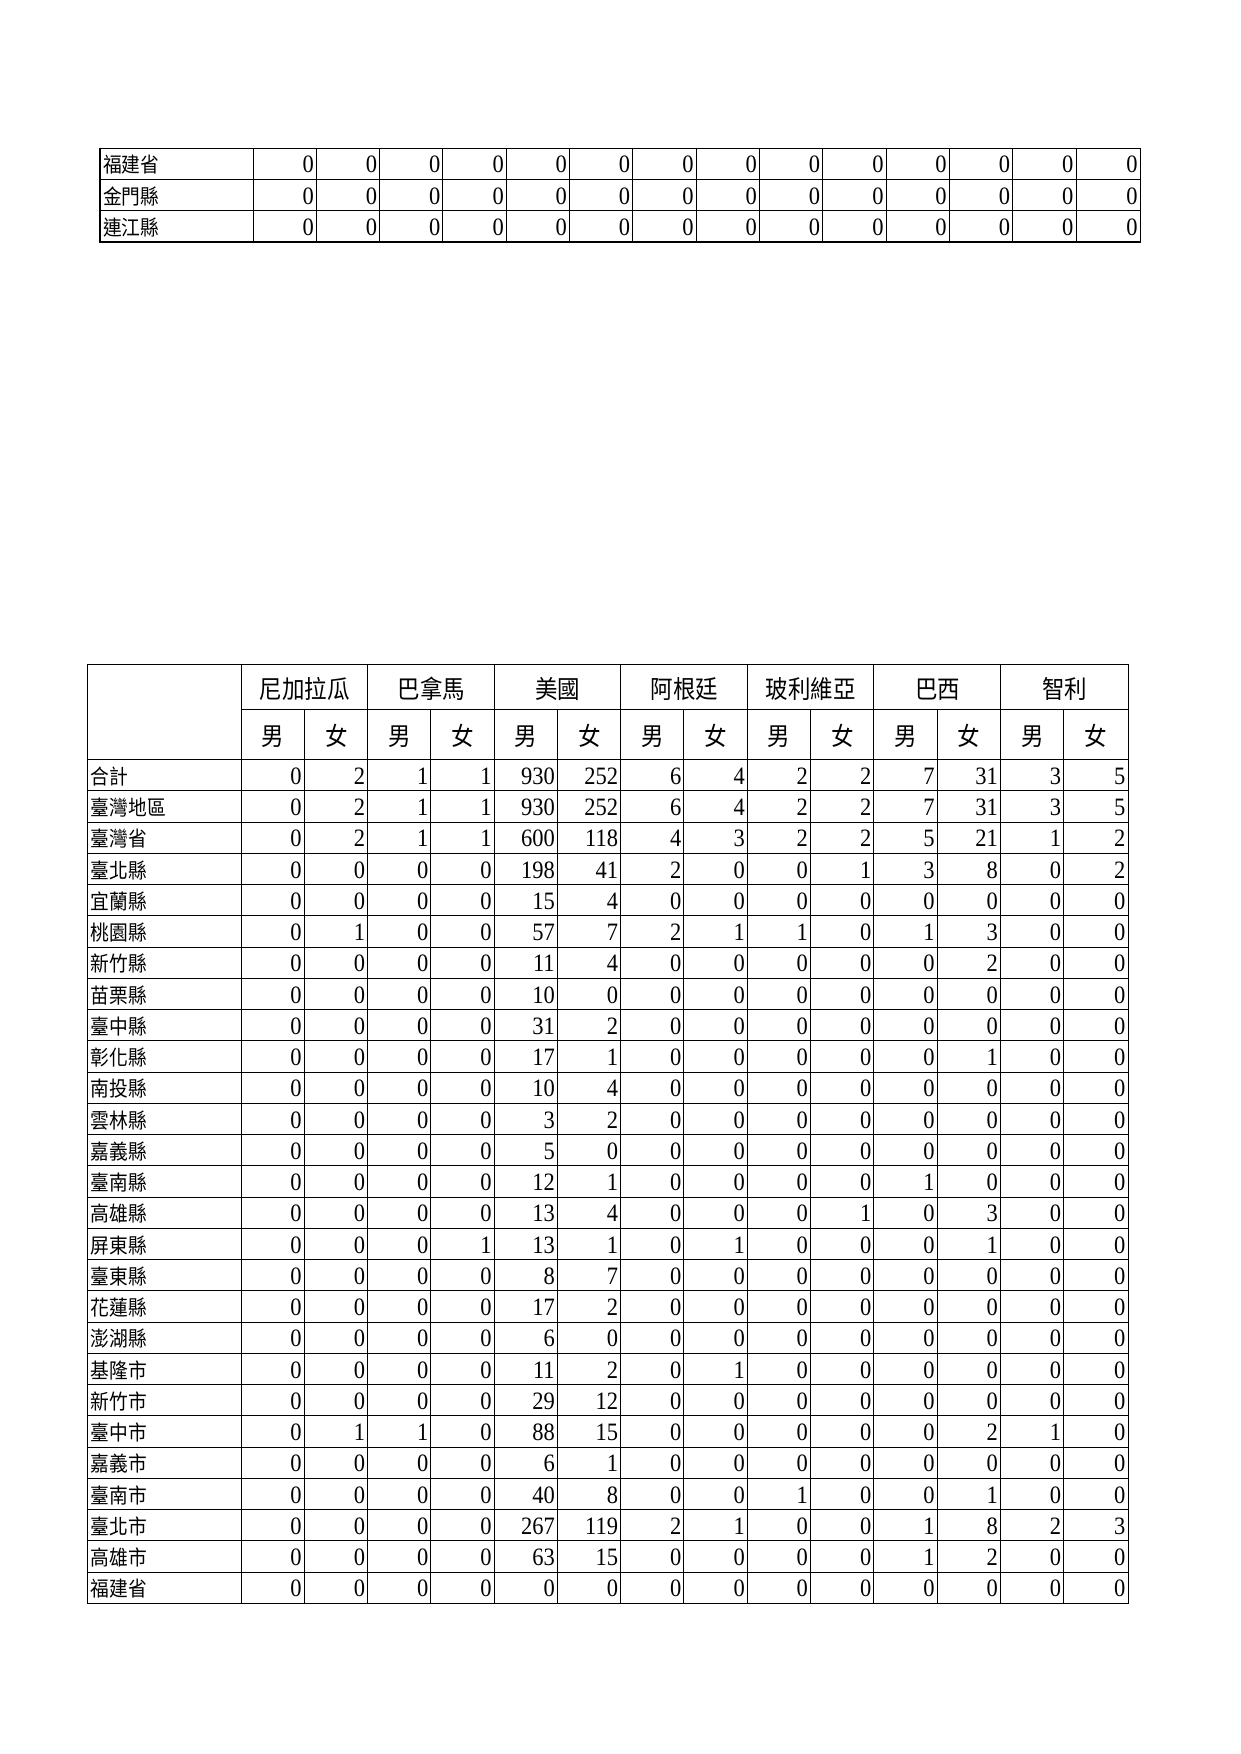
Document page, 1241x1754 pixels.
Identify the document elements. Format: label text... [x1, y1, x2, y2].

table_cell 2 [811, 823, 873, 853]
table_cell 15 [558, 1541, 620, 1572]
table_cell 1 [748, 916, 810, 947]
table_cell 0 [621, 1073, 683, 1103]
table_cell 0 [431, 1073, 494, 1103]
table_cell 1 [748, 1479, 810, 1509]
table_cell 0 [1013, 149, 1076, 179]
table_cell 1 [874, 1166, 937, 1197]
table_cell 0 [811, 1573, 873, 1603]
table_cell 0 [621, 948, 683, 978]
table_cell 0 [431, 854, 494, 884]
table_cell 0 [811, 1260, 873, 1290]
table_cell 1 [811, 1198, 873, 1228]
table_cell 0 [684, 885, 747, 915]
table_cell 3 [1001, 760, 1063, 790]
table_cell 0 [938, 1291, 1000, 1322]
table_cell 0 [242, 885, 304, 915]
table_cell 0 [684, 1135, 747, 1165]
table_cell 0 [748, 1573, 810, 1603]
table_cell 0 [621, 979, 683, 1009]
table_cell 0 [811, 1448, 873, 1478]
table_cell 0 [305, 1041, 367, 1072]
table_cell 0 [684, 979, 747, 1009]
table_cell 0 [684, 854, 747, 884]
table_cell 0 [811, 1479, 873, 1509]
table_cell 930 [495, 791, 557, 822]
table_cell 0 [621, 1354, 683, 1384]
table_cell 0 [1013, 211, 1076, 241]
table_cell 0 [684, 1448, 747, 1478]
table_cell 0 [811, 1135, 873, 1165]
table_cell 4 [558, 1073, 620, 1103]
table_cell 0 [368, 1104, 430, 1134]
table_cell 0 [305, 1260, 367, 1290]
table_cell 2 [811, 760, 873, 790]
table_cell 1 [431, 760, 494, 790]
table_cell 0 [1077, 180, 1140, 210]
table_cell 0 [811, 1541, 873, 1572]
table_cell 0 [431, 948, 494, 978]
table_cell 0 [823, 180, 886, 210]
table_cell 7 [558, 1260, 620, 1290]
table_cell 1 [558, 1041, 620, 1072]
table_cell 0 [748, 1291, 810, 1322]
table_cell 0 [811, 948, 873, 978]
table_cell 0 [242, 916, 304, 947]
table_cell 29 [495, 1385, 557, 1415]
table_header 美國 [495, 665, 620, 709]
table_cell 0 [748, 1541, 810, 1572]
table_cell 0 [1001, 1198, 1063, 1228]
table_cell 0 [1001, 1135, 1063, 1165]
table_cell 2 [748, 791, 810, 822]
table_cell 0 [1001, 1104, 1063, 1134]
table_cell 0 [684, 1573, 747, 1603]
table_cell 0 [621, 1291, 683, 1322]
table_cell 女 [431, 710, 494, 759]
table_cell 8 [558, 1479, 620, 1509]
table_cell 0 [443, 211, 506, 241]
table_cell 男 [1001, 710, 1063, 759]
table_cell 0 [748, 1041, 810, 1072]
table_cell 0 [242, 1573, 304, 1603]
table_cell 0 [1064, 948, 1128, 978]
table_cell 0 [748, 1354, 810, 1384]
table_cell 0 [317, 211, 379, 241]
table_cell 0 [874, 885, 937, 915]
table_cell 0 [938, 1104, 1000, 1134]
table_cell 0 [748, 854, 810, 884]
table_cell 0 [1013, 180, 1076, 210]
table_cell 0 [760, 211, 822, 241]
table_cell 連江縣 [101, 211, 253, 241]
table_cell 0 [242, 1354, 304, 1384]
table_cell 屏東縣 [88, 1229, 241, 1259]
table_cell 0 [633, 180, 696, 210]
table_cell 桃園縣 [88, 916, 241, 947]
table_cell 0 [368, 1229, 430, 1259]
table_cell 0 [1001, 1260, 1063, 1290]
table_cell 0 [368, 885, 430, 915]
table_cell 12 [495, 1166, 557, 1197]
table_cell 0 [431, 1448, 494, 1478]
table_cell 0 [1064, 1229, 1128, 1259]
table_cell 0 [874, 1291, 937, 1322]
table_cell 0 [380, 211, 442, 241]
table_cell 0 [368, 1041, 430, 1072]
table_cell 0 [431, 885, 494, 915]
table_cell 0 [242, 1104, 304, 1134]
table_cell 2 [558, 1010, 620, 1040]
table_cell 0 [431, 1041, 494, 1072]
table_cell 0 [1001, 1229, 1063, 1259]
table_cell 1 [938, 1479, 1000, 1509]
table_cell 0 [431, 1510, 494, 1540]
table_cell 0 [1001, 885, 1063, 915]
table_cell 1 [1001, 823, 1063, 853]
table_cell 0 [811, 1010, 873, 1040]
table_cell 0 [305, 1573, 367, 1603]
table_cell 198 [495, 854, 557, 884]
table_cell 31 [938, 791, 1000, 822]
table_cell 0 [305, 1291, 367, 1322]
table_cell 0 [938, 1010, 1000, 1040]
table_cell 0 [633, 211, 696, 241]
table_cell 119 [558, 1510, 620, 1540]
table_cell 0 [368, 1323, 430, 1353]
table_cell 男 [621, 710, 683, 759]
table_cell 2 [1064, 823, 1128, 853]
table_cell 1 [874, 1541, 937, 1572]
table_cell 1 [1001, 1416, 1063, 1447]
table_cell 0 [1001, 854, 1063, 884]
table_cell 0 [254, 149, 316, 179]
table_cell 0 [305, 1479, 367, 1509]
table_cell 0 [1001, 948, 1063, 978]
table_cell 1 [874, 1510, 937, 1540]
table_cell 0 [1064, 885, 1128, 915]
table_cell 0 [874, 1229, 937, 1259]
table_cell 2 [938, 1541, 1000, 1572]
table_cell 0 [305, 1354, 367, 1384]
table_cell 0 [621, 1416, 683, 1447]
table_cell 0 [823, 149, 886, 179]
table_cell 0 [887, 180, 949, 210]
table_cell 福建省 [101, 149, 253, 179]
table_cell 0 [748, 1416, 810, 1447]
table_cell 0 [570, 180, 632, 210]
table_cell 0 [368, 1573, 430, 1603]
table_header 尼加拉瓜 [242, 665, 367, 709]
table_cell 0 [305, 854, 367, 884]
table_cell 0 [887, 211, 949, 241]
table_cell 6 [495, 1323, 557, 1353]
table_cell 31 [938, 760, 1000, 790]
table_cell 0 [1064, 1354, 1128, 1384]
table_cell 臺中市 [88, 1416, 241, 1447]
table_cell 5 [874, 823, 937, 853]
table_cell 0 [621, 885, 683, 915]
table_cell 女 [684, 710, 747, 759]
table_cell 0 [570, 149, 632, 179]
table_cell 0 [748, 1010, 810, 1040]
table_cell 0 [1064, 1073, 1128, 1103]
table_cell 930 [495, 760, 557, 790]
table_cell 40 [495, 1479, 557, 1509]
table_cell 0 [1001, 1041, 1063, 1072]
table_cell 0 [874, 1041, 937, 1072]
table_cell 0 [684, 1041, 747, 1072]
table_cell 5 [495, 1135, 557, 1165]
table_cell 0 [305, 1198, 367, 1228]
table_cell 3 [938, 916, 1000, 947]
table_cell 1 [684, 1354, 747, 1384]
table_cell 0 [368, 1073, 430, 1103]
table_cell 0 [874, 1416, 937, 1447]
table_cell 0 [621, 1260, 683, 1290]
table_cell 0 [1001, 979, 1063, 1009]
table_cell 0 [684, 1260, 747, 1290]
table_cell 0 [317, 149, 379, 179]
table_cell 0 [305, 1229, 367, 1259]
table_cell 0 [621, 1229, 683, 1259]
table_cell 1 [368, 1416, 430, 1447]
table_cell 2 [305, 760, 367, 790]
table_cell 0 [874, 1354, 937, 1384]
table_cell 0 [1001, 1448, 1063, 1478]
table_cell 0 [242, 1135, 304, 1165]
table_cell 0 [431, 979, 494, 1009]
table_cell 0 [242, 1510, 304, 1540]
table_cell 0 [874, 1198, 937, 1228]
table_cell 0 [305, 948, 367, 978]
table_cell 1 [684, 1229, 747, 1259]
table_cell 0 [431, 1416, 494, 1447]
table_cell 0 [938, 1073, 1000, 1103]
table_cell 3 [495, 1104, 557, 1134]
table_cell 0 [242, 1416, 304, 1447]
table_cell 0 [368, 1354, 430, 1384]
table_cell 0 [242, 1041, 304, 1072]
table_cell 1 [431, 823, 494, 853]
table_cell 0 [242, 823, 304, 853]
table_cell 0 [1064, 1416, 1128, 1447]
table_cell 雲林縣 [88, 1104, 241, 1134]
table_cell 0 [431, 1260, 494, 1290]
table_cell 0 [495, 1573, 557, 1603]
table_cell 0 [431, 1166, 494, 1197]
table_cell 0 [1064, 1479, 1128, 1509]
table_cell 0 [950, 180, 1012, 210]
table_cell 嘉義縣 [88, 1135, 241, 1165]
table_cell 12 [558, 1385, 620, 1415]
table_cell 4 [621, 823, 683, 853]
table_cell 2 [811, 791, 873, 822]
table_cell 4 [684, 791, 747, 822]
table_cell 2 [938, 1416, 1000, 1447]
table_cell 0 [748, 1135, 810, 1165]
table_cell 男 [495, 710, 557, 759]
table_cell 0 [874, 1010, 937, 1040]
table_cell 0 [368, 979, 430, 1009]
table_cell 0 [570, 211, 632, 241]
table_cell 0 [874, 1385, 937, 1415]
table_cell 0 [684, 1166, 747, 1197]
table_cell 0 [368, 1448, 430, 1478]
table_cell 福建省 [88, 1573, 241, 1603]
table_cell 男 [748, 710, 810, 759]
table_cell 0 [242, 1385, 304, 1415]
table_cell 臺灣省 [88, 823, 241, 853]
table_cell 3 [684, 823, 747, 853]
table_cell 1 [431, 1229, 494, 1259]
table_header 玻利維亞 [748, 665, 873, 709]
table_cell 0 [305, 1541, 367, 1572]
table_cell 0 [368, 1198, 430, 1228]
table_cell 0 [1001, 1573, 1063, 1603]
table_cell 0 [748, 979, 810, 1009]
table_cell 0 [431, 1291, 494, 1322]
table_cell 0 [760, 180, 822, 210]
table_cell 0 [305, 1323, 367, 1353]
table_cell 0 [305, 1510, 367, 1540]
table_cell 4 [558, 1198, 620, 1228]
table_cell 5 [1064, 760, 1128, 790]
table_cell 8 [938, 1510, 1000, 1540]
table_cell 女 [938, 710, 1000, 759]
table_cell 6 [621, 791, 683, 822]
table_cell 0 [938, 1573, 1000, 1603]
table_cell 女 [558, 710, 620, 759]
table_cell 8 [495, 1260, 557, 1290]
table_cell 0 [938, 1385, 1000, 1415]
table_cell 0 [1001, 1385, 1063, 1415]
table_cell 0 [938, 1448, 1000, 1478]
table_header 阿根廷 [621, 665, 747, 709]
table_cell 0 [1064, 1291, 1128, 1322]
table_cell 宜蘭縣 [88, 885, 241, 915]
table_cell 2 [305, 823, 367, 853]
table_cell 0 [938, 885, 1000, 915]
table_cell 花蓮縣 [88, 1291, 241, 1322]
table_cell 0 [242, 791, 304, 822]
table_cell 0 [811, 1354, 873, 1384]
table_cell 0 [697, 211, 759, 241]
table_cell 1 [431, 791, 494, 822]
table_cell 41 [558, 854, 620, 884]
table_cell 0 [1064, 1104, 1128, 1134]
table_cell 1 [558, 1448, 620, 1478]
table_cell 0 [242, 1260, 304, 1290]
table_cell 0 [874, 1135, 937, 1165]
table_cell 88 [495, 1416, 557, 1447]
table_cell 0 [811, 1166, 873, 1197]
table_cell 0 [242, 854, 304, 884]
table_cell 5 [1064, 791, 1128, 822]
table_cell 2 [621, 916, 683, 947]
table_cell 7 [874, 791, 937, 822]
table_cell 0 [431, 1198, 494, 1228]
table_cell 0 [368, 1135, 430, 1165]
table_cell 新竹縣 [88, 948, 241, 978]
table_cell 0 [621, 1323, 683, 1353]
table_cell 118 [558, 823, 620, 853]
table_cell 0 [1064, 1385, 1128, 1415]
table_cell 0 [254, 180, 316, 210]
table_cell 0 [684, 1073, 747, 1103]
table_cell 0 [748, 1104, 810, 1134]
table_cell 4 [684, 760, 747, 790]
table_cell 0 [938, 1135, 1000, 1165]
table_cell 0 [368, 1010, 430, 1040]
table_cell 1 [305, 1416, 367, 1447]
table_cell 0 [938, 1260, 1000, 1290]
table_cell 2 [1001, 1510, 1063, 1540]
table_cell 0 [305, 1448, 367, 1478]
table_cell 21 [938, 823, 1000, 853]
table_cell 0 [811, 1291, 873, 1322]
table_cell 0 [1064, 1041, 1128, 1072]
table_cell 0 [431, 916, 494, 947]
table_cell 0 [811, 1229, 873, 1259]
table_cell 1 [874, 916, 937, 947]
table_cell 11 [495, 948, 557, 978]
table_cell 0 [938, 1166, 1000, 1197]
table_cell 0 [1064, 1573, 1128, 1603]
table_header 巴拿馬 [368, 665, 494, 709]
table_cell 0 [1077, 211, 1140, 241]
table_cell 2 [558, 1104, 620, 1134]
table_cell 0 [558, 1135, 620, 1165]
table_cell 0 [748, 1323, 810, 1353]
table_cell 0 [558, 1573, 620, 1603]
table_cell 0 [748, 1073, 810, 1103]
table_cell 0 [811, 1104, 873, 1134]
table_cell 0 [811, 1073, 873, 1103]
table_header [88, 665, 241, 759]
table_cell 0 [443, 149, 506, 179]
table_cell 0 [1001, 1010, 1063, 1040]
table_cell 4 [558, 948, 620, 978]
table_cell 0 [874, 1073, 937, 1103]
table_cell 2 [1064, 854, 1128, 884]
table_cell 0 [254, 211, 316, 241]
table_cell 0 [697, 180, 759, 210]
table_cell 31 [495, 1010, 557, 1040]
table_cell 0 [823, 211, 886, 241]
table_cell 252 [558, 791, 620, 822]
table_cell 0 [811, 1416, 873, 1447]
table_cell 3 [1001, 791, 1063, 822]
table_cell 4 [558, 885, 620, 915]
table_cell 臺南市 [88, 1479, 241, 1509]
table_cell 0 [874, 1573, 937, 1603]
table_cell 1 [368, 823, 430, 853]
table_cell 15 [558, 1416, 620, 1447]
table_cell 0 [368, 948, 430, 978]
table_cell 0 [874, 1260, 937, 1290]
table_cell 0 [507, 180, 569, 210]
table_cell 0 [431, 1573, 494, 1603]
table_cell 澎湖縣 [88, 1323, 241, 1353]
table_cell 0 [305, 1166, 367, 1197]
table_cell 0 [684, 1291, 747, 1322]
table_cell 0 [1064, 1010, 1128, 1040]
table_cell 0 [748, 1166, 810, 1197]
table_cell 0 [1077, 149, 1140, 179]
table_cell 0 [1064, 1198, 1128, 1228]
table_cell 0 [874, 979, 937, 1009]
table_cell 0 [684, 1104, 747, 1134]
table_cell 0 [938, 1323, 1000, 1353]
table_cell 0 [431, 1541, 494, 1572]
table_cell 0 [1064, 1166, 1128, 1197]
table_cell 男 [874, 710, 937, 759]
table_cell 1 [368, 760, 430, 790]
table_cell 臺東縣 [88, 1260, 241, 1290]
table_cell 0 [242, 1073, 304, 1103]
table_cell 0 [305, 979, 367, 1009]
table_cell 0 [431, 1135, 494, 1165]
table_cell 0 [684, 1479, 747, 1509]
table_cell 0 [431, 1010, 494, 1040]
table_cell 0 [1064, 916, 1128, 947]
table_cell 0 [621, 1448, 683, 1478]
table_cell 0 [1001, 1479, 1063, 1509]
table_cell 11 [495, 1354, 557, 1384]
table_cell 0 [621, 1166, 683, 1197]
table_cell 0 [317, 180, 379, 210]
table_cell 0 [1064, 979, 1128, 1009]
table_cell 高雄縣 [88, 1198, 241, 1228]
table_cell 3 [938, 1198, 1000, 1228]
table_cell 0 [1064, 1135, 1128, 1165]
table_cell 0 [684, 948, 747, 978]
table_cell 0 [1001, 1073, 1063, 1103]
table_cell 0 [1064, 1260, 1128, 1290]
table_cell 0 [684, 1323, 747, 1353]
table_cell 2 [938, 948, 1000, 978]
table_cell 0 [748, 1385, 810, 1415]
table_cell 1 [558, 1229, 620, 1259]
table_cell 0 [305, 1385, 367, 1415]
table_cell 1 [684, 916, 747, 947]
table_cell 0 [1001, 1323, 1063, 1353]
table_header 巴西 [874, 665, 1000, 709]
table_cell 臺灣地區 [88, 791, 241, 822]
table_cell 10 [495, 979, 557, 1009]
table_cell 0 [443, 180, 506, 210]
table_cell 0 [621, 1010, 683, 1040]
table_cell 15 [495, 885, 557, 915]
table_cell 0 [242, 1229, 304, 1259]
table_cell 0 [748, 1448, 810, 1478]
table_cell 0 [760, 149, 822, 179]
table_cell 2 [748, 823, 810, 853]
table_cell 0 [874, 1104, 937, 1134]
table_cell 0 [368, 1166, 430, 1197]
table_cell 0 [684, 1198, 747, 1228]
table_cell 女 [305, 710, 367, 759]
table_cell 0 [1001, 916, 1063, 947]
table_cell 1 [368, 791, 430, 822]
table_cell 0 [748, 1229, 810, 1259]
table_cell 0 [242, 1541, 304, 1572]
table_cell 0 [558, 1323, 620, 1353]
table_cell 0 [811, 1323, 873, 1353]
table_cell 2 [621, 854, 683, 884]
table_cell 0 [811, 979, 873, 1009]
table_cell 2 [748, 760, 810, 790]
table_cell 彰化縣 [88, 1041, 241, 1072]
table_cell 267 [495, 1510, 557, 1540]
table_cell 0 [874, 1323, 937, 1353]
table_cell 0 [368, 1385, 430, 1415]
table_cell 臺北縣 [88, 854, 241, 884]
table_header 智利 [1001, 665, 1128, 709]
table_cell 0 [368, 854, 430, 884]
table_cell 南投縣 [88, 1073, 241, 1103]
table_cell 17 [495, 1291, 557, 1322]
table_cell 0 [368, 1291, 430, 1322]
table_cell 0 [1064, 1323, 1128, 1353]
table_cell 0 [305, 1010, 367, 1040]
table_cell 1 [684, 1510, 747, 1540]
table_cell 0 [874, 1448, 937, 1478]
table_cell 新竹市 [88, 1385, 241, 1415]
table_cell 1 [938, 1041, 1000, 1072]
table_cell 0 [368, 1510, 430, 1540]
table_cell 0 [621, 1385, 683, 1415]
table_cell 0 [811, 1041, 873, 1072]
table_cell 0 [684, 1416, 747, 1447]
table_cell 63 [495, 1541, 557, 1572]
table_cell 0 [684, 1010, 747, 1040]
table_cell 2 [305, 791, 367, 822]
table_cell 0 [874, 948, 937, 978]
table_cell 臺南縣 [88, 1166, 241, 1197]
table_cell 0 [1001, 1354, 1063, 1384]
table_cell 0 [684, 1541, 747, 1572]
table_cell 0 [748, 1198, 810, 1228]
table_cell 0 [242, 1323, 304, 1353]
table_cell 0 [431, 1479, 494, 1509]
table_cell 0 [368, 1541, 430, 1572]
table_cell 57 [495, 916, 557, 947]
table_cell 基隆市 [88, 1354, 241, 1384]
table_cell 3 [1064, 1510, 1128, 1540]
table_cell 1 [811, 854, 873, 884]
table_cell 0 [811, 885, 873, 915]
table_cell 0 [811, 916, 873, 947]
table_cell 0 [368, 916, 430, 947]
table_cell 0 [242, 1448, 304, 1478]
table_cell 0 [1001, 1541, 1063, 1572]
table_cell 0 [621, 1198, 683, 1228]
table_cell 0 [431, 1104, 494, 1134]
table_cell 0 [950, 211, 1012, 241]
table_cell 0 [507, 149, 569, 179]
table_cell 0 [305, 1104, 367, 1134]
table_cell 0 [621, 1479, 683, 1509]
table_cell 女 [1064, 710, 1128, 759]
table_cell 0 [748, 1260, 810, 1290]
table_cell 0 [887, 149, 949, 179]
table_cell 1 [558, 1166, 620, 1197]
table_cell 0 [633, 149, 696, 179]
table_cell 0 [242, 1010, 304, 1040]
table_cell 合計 [88, 760, 241, 790]
table_cell 0 [748, 1510, 810, 1540]
table_cell 0 [684, 1385, 747, 1415]
table_cell 7 [874, 760, 937, 790]
table_cell 0 [368, 1260, 430, 1290]
table_cell 0 [1001, 1166, 1063, 1197]
table_cell 6 [495, 1448, 557, 1478]
table_cell 10 [495, 1073, 557, 1103]
table_cell 0 [621, 1573, 683, 1603]
table_cell 0 [242, 1291, 304, 1322]
table_cell 0 [242, 979, 304, 1009]
table_cell 0 [697, 149, 759, 179]
table_cell 0 [507, 211, 569, 241]
table_cell 1 [305, 916, 367, 947]
table_cell 252 [558, 760, 620, 790]
table_cell 2 [558, 1354, 620, 1384]
table_cell 0 [558, 979, 620, 1009]
table_cell 苗栗縣 [88, 979, 241, 1009]
table_cell 7 [558, 916, 620, 947]
table_cell 0 [1064, 1541, 1128, 1572]
table_cell 2 [621, 1510, 683, 1540]
table_cell 臺北市 [88, 1510, 241, 1540]
table_cell 0 [748, 885, 810, 915]
table_cell 0 [621, 1541, 683, 1572]
table_cell 0 [748, 948, 810, 978]
table_cell 金門縣 [101, 180, 253, 210]
table_cell 0 [811, 1510, 873, 1540]
table_cell 0 [242, 1479, 304, 1509]
table_cell 0 [874, 1479, 937, 1509]
table_cell 0 [431, 1385, 494, 1415]
table_cell 0 [242, 1198, 304, 1228]
table_cell 17 [495, 1041, 557, 1072]
table_cell 0 [938, 979, 1000, 1009]
table_cell 0 [621, 1104, 683, 1134]
table_cell 0 [305, 1135, 367, 1165]
table_cell 1 [938, 1229, 1000, 1259]
table_cell 0 [621, 1135, 683, 1165]
table_cell 0 [811, 1385, 873, 1415]
table_cell 0 [1001, 1291, 1063, 1322]
table_cell 嘉義市 [88, 1448, 241, 1478]
table_cell 13 [495, 1198, 557, 1228]
table_cell 0 [305, 1073, 367, 1103]
table_cell 13 [495, 1229, 557, 1259]
table_cell 0 [1064, 1448, 1128, 1478]
table_cell 600 [495, 823, 557, 853]
table_cell 0 [305, 885, 367, 915]
table_cell 3 [874, 854, 937, 884]
table_cell 0 [242, 1166, 304, 1197]
table_cell 女 [811, 710, 873, 759]
table_cell 高雄市 [88, 1541, 241, 1572]
table_cell 男 [242, 710, 304, 759]
table_cell 0 [431, 1354, 494, 1384]
table_cell 男 [368, 710, 430, 759]
table_cell 8 [938, 854, 1000, 884]
table_cell 0 [242, 760, 304, 790]
table_cell 0 [242, 948, 304, 978]
table_cell 0 [368, 1479, 430, 1509]
table_cell 0 [938, 1354, 1000, 1384]
table_cell 0 [950, 149, 1012, 179]
table_cell 0 [380, 149, 442, 179]
table_cell 0 [380, 180, 442, 210]
table_cell 0 [431, 1323, 494, 1353]
table_cell 臺中縣 [88, 1010, 241, 1040]
table_cell 2 [558, 1291, 620, 1322]
table_cell 0 [621, 1041, 683, 1072]
table_cell 6 [621, 760, 683, 790]
